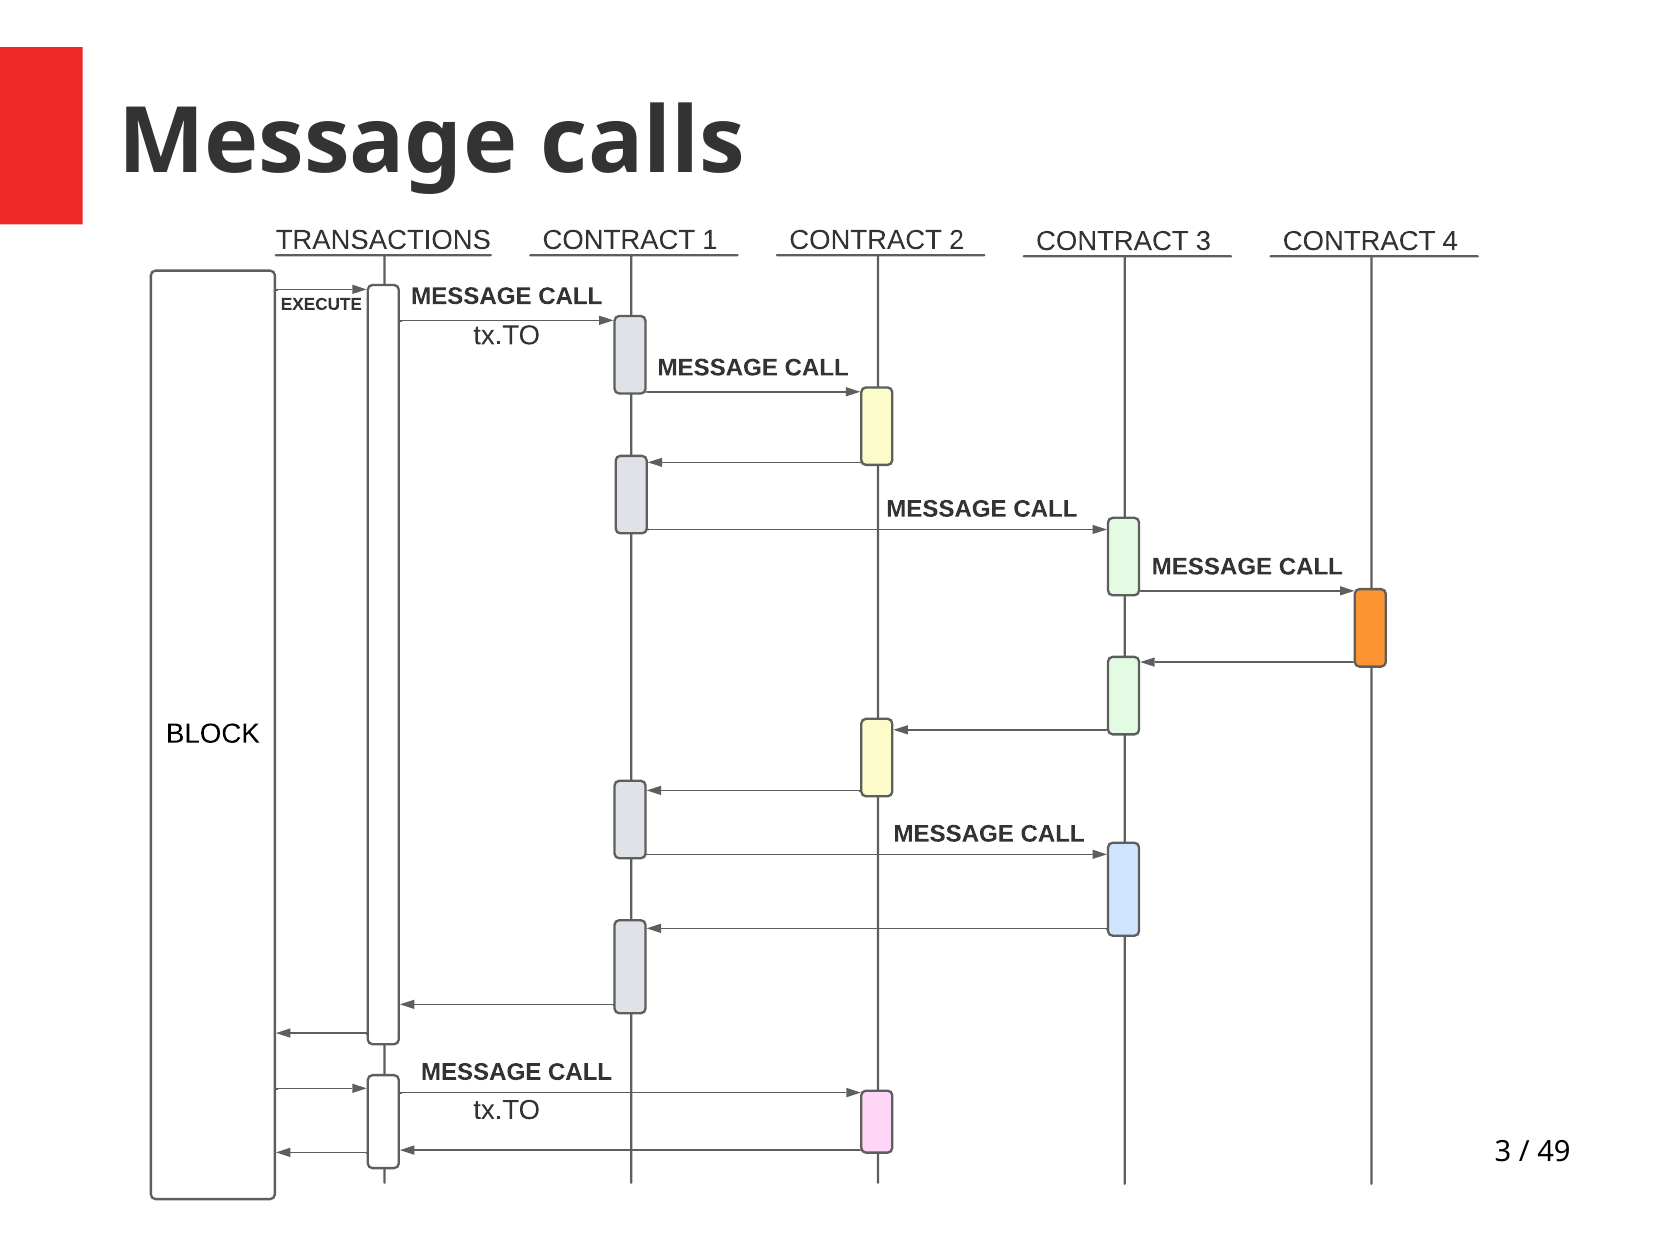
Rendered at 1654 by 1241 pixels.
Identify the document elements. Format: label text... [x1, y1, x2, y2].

picture [135, 207, 1495, 1216]
title Message calls [118, 30, 1571, 245]
